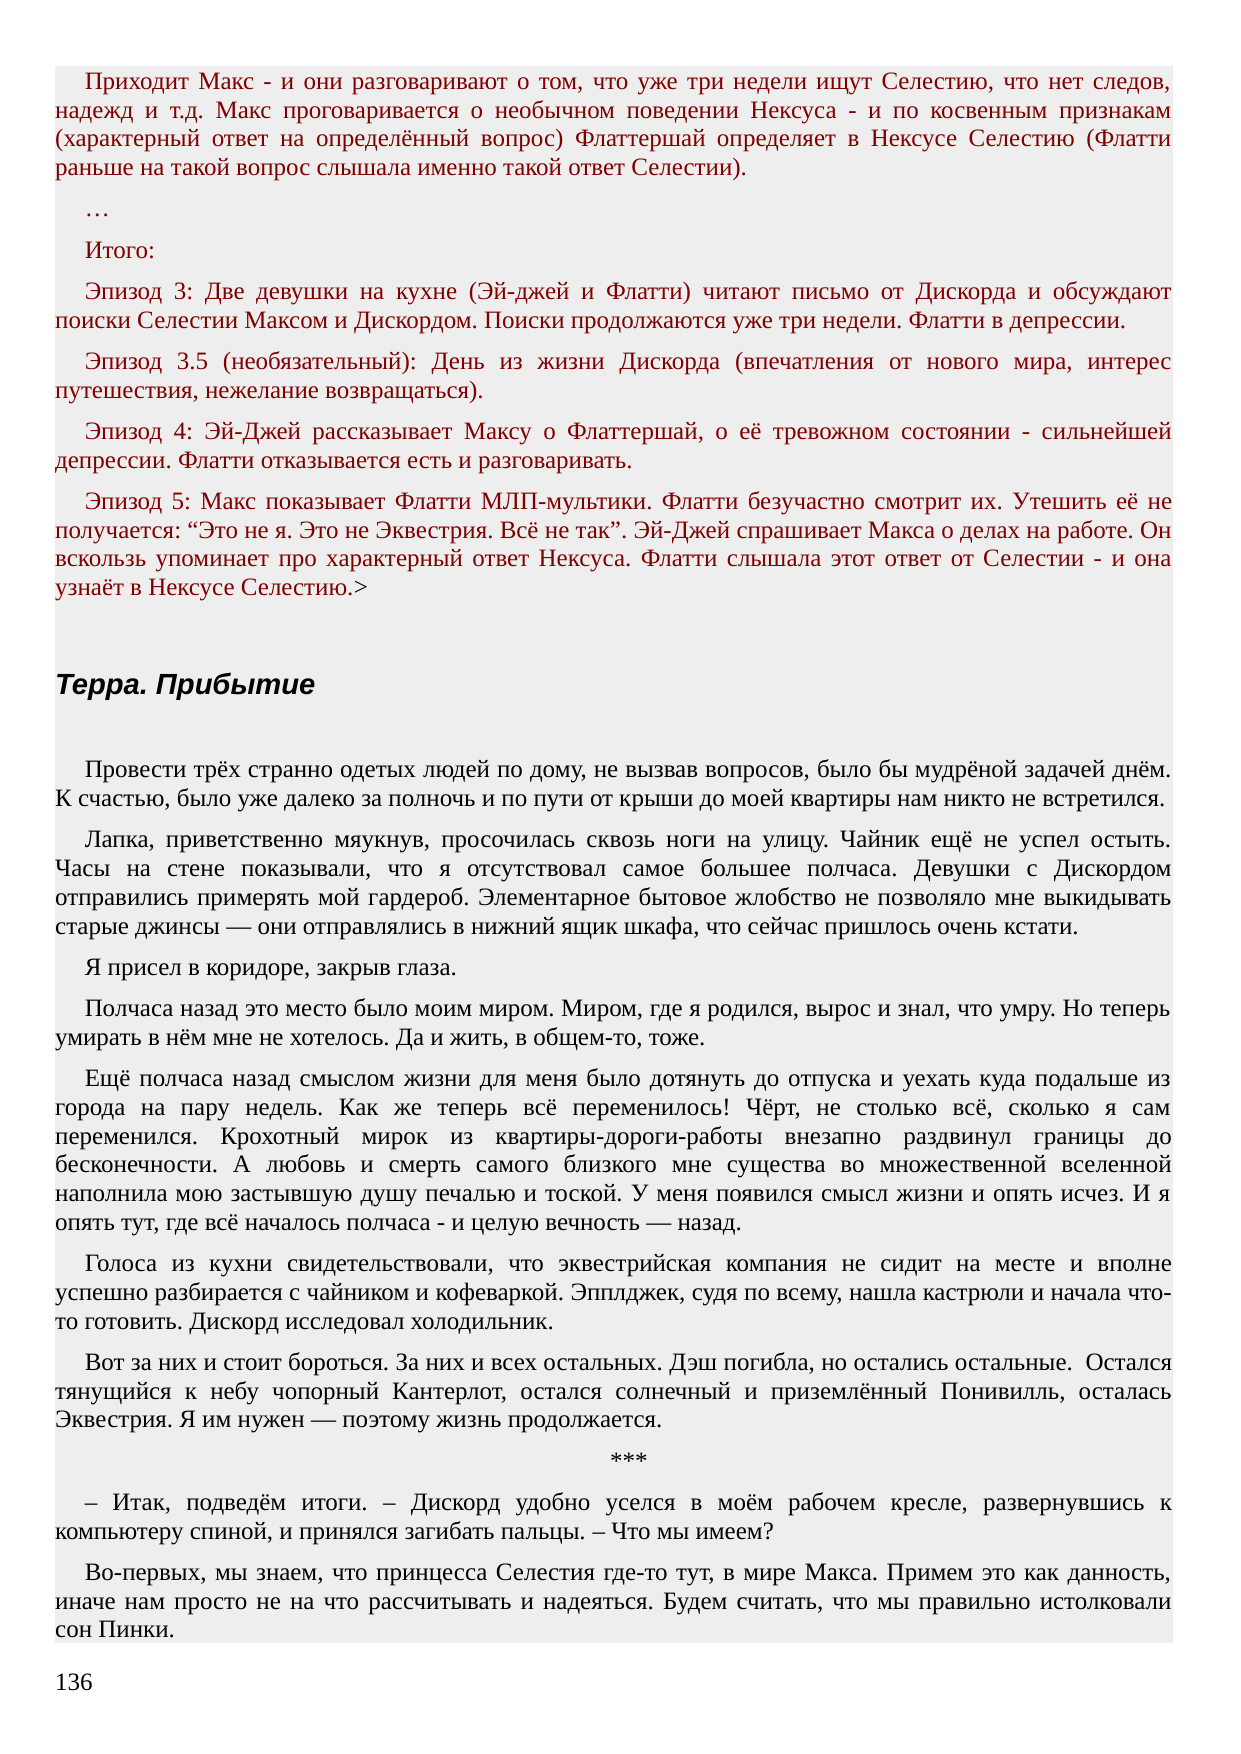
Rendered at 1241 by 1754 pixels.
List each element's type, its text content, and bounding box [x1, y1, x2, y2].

text Полчаса назад это место было моим миром. Миром, где я родился, вырос и знал, что умру. Но теперь умирать в нём мне не хотелось. Да и жить, в общем-то, тоже. [55, 993, 1173, 1051]
text Провести трёх странно одетых людей по дому, не вызвав вопросов, было бы мудрёной задачей днём. К счастью, было уже далеко за полночь и по пути от крыши до моей квартиры нам никто не встретился. [55, 754, 1173, 812]
text Эпизод 5: Макс показывает Флатти МЛП-мультики. Флатти безучастно смотрит их. Утешить её не получается: “Это не я. Это не Эквестрия. Всё не так”. Эй-Джей спрашивает Макса о делах на работе. Он вскользь упоминает про характерный ответ Нексуса. Флатти слышала этот ответ от Селестии - и она узнаёт в Нексусе Селестию.> [55, 486, 1173, 601]
text Во-первых, мы знаем, что принцесса Селестия где-то тут, в мире Макса. Примем это как данность, иначе нам просто не на что рассчитывать и надеяться. Будем считать, что мы правильно истолковали сон Пинки. [55, 1557, 1173, 1643]
text Эпизод 3.5 (необязательный): День из жизни Дискорда (впечатления от нового мира, интерес путешествия, нежелание возвращаться). [55, 346, 1173, 403]
text Ещё полчаса назад смыслом жизни для меня было дотянуть до отпуска и уехать куда подальше из города на пару недель. Как же теперь всё переменилось! Чёрт, не столько всё, сколько я сам переменился. Крохотный мирок из квартиры-дороги-работы внезапно раздвинул границы до бесконечности. А любовь и смерть самого близкого мне существа во множественной вселенной наполнила мою застывшую душу печалью и тоской. У меня появился смысл жизни и опять исчез. И я опять тут, где всё началось полчаса - и целую вечность — назад. [55, 1063, 1173, 1236]
text – Итак, подведём итоги. – Дискорд удобно уселся в моём рабочем кресле, развернувшись к компьютеру спиной, и принялся загибать пальцы. – Что мы имеем? [55, 1487, 1173, 1544]
text … [55, 193, 1173, 222]
text Эпизод 4: Эй-Джей рассказывает Максу о Флаттершай, о её тревожном состоянии - сильнейшей депрессии. Флатти отказывается есть и разговаривать. [55, 416, 1173, 473]
text Эпизод 3: Две девушки на кухне (Эй-джей и Флатти) читают письмо от Дискорда и обсуждают поиски Селестии Максом и Дискордом. Поиски продолжаются уже три недели. Флатти в депрессии. [55, 276, 1173, 333]
text Я присел в коридоре, закрыв глаза. [55, 952, 1173, 981]
text Голоса из кухни свидетельствовали, что эквестрийская компания не сидит на месте и вполне успешно разбирается с чайником и кофеваркой. Эпплджек, судя по всему, нашла кастрюли и начала что-то готовить. Дискорд исследовал холодильник. [55, 1248, 1173, 1334]
text Лапка, приветственно мяукнув, просочилась сквозь ноги на улицу. Чайник ещё не успел остыть. Часы на стене показывали, что я отсутствовал самое большее полчаса. Девушки с Дискордом отправились примерять мой гардероб. Элементарное бытовое жлобство не позволяло мне выкидывать старые джинсы — они отправлялись в нижний ящик шкафа, что сейчас пришлось очень кстати. [55, 824, 1173, 939]
text *** [55, 1446, 1173, 1474]
text Вот за них и стоит бороться. За них и всех остальных. Дэш погибла, но остались остальные. Остался тянущийся к небу чопорный Кантерлот, остался солнечный и приземлённый Понивилль, осталась Эквестрия. Я им нужен — поэтому жизнь продолжается. [55, 1347, 1173, 1433]
subtitle Терра. Прибытие [55, 667, 1173, 701]
text Приходит Макс - и они разговаривают о том, что уже три недели ищут Селестию, что нет следов, надежд и т.д. Макс проговаривается о необычном поведении Нексуса - и по косвенным признакам (характерный ответ на определённый вопрос) Флаттершай определяет в Нексусе Селестию (Флатти раньше на такой вопрос слышала именно такой ответ Селестии). [55, 66, 1173, 181]
text Итого: [55, 235, 1173, 263]
